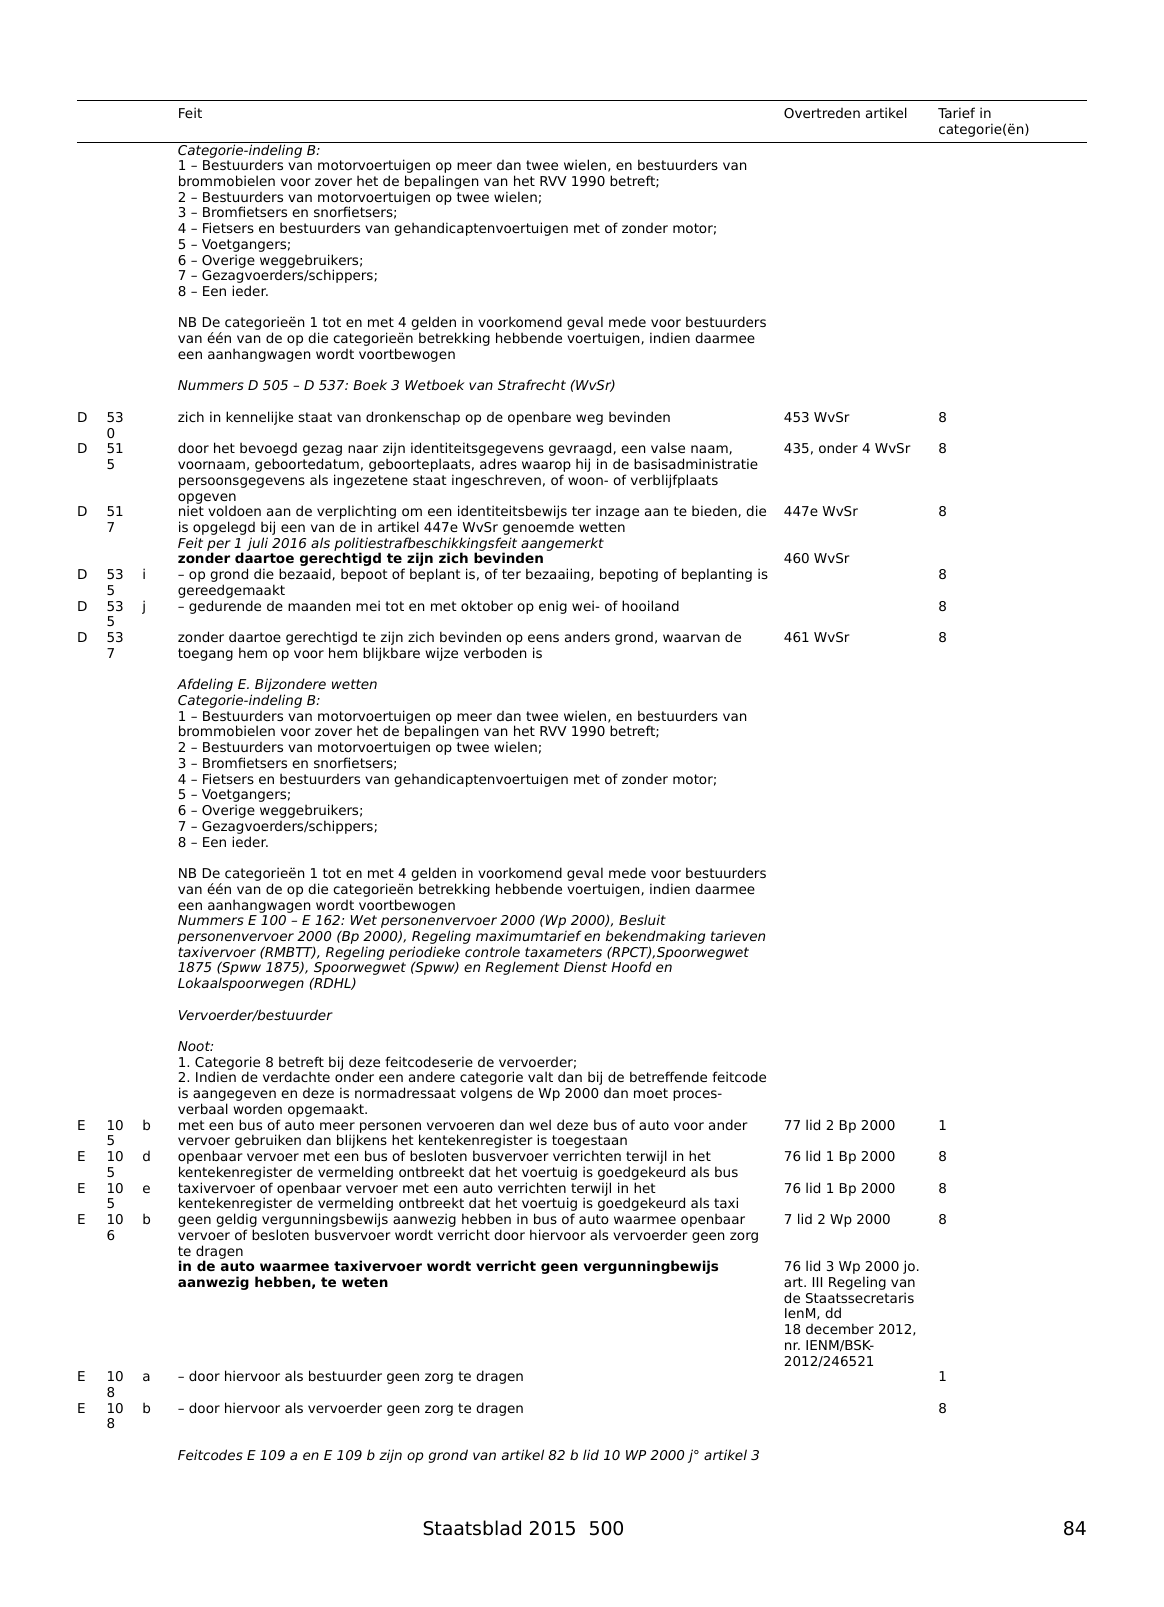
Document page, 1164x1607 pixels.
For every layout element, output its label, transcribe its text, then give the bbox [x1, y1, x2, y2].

table_header [101, 101, 136, 142]
table_header Feit [172, 101, 778, 142]
table_header [77, 101, 101, 142]
table_header Overtreden artikel [778, 101, 932, 142]
table_header [136, 101, 172, 142]
table_header Tarief in categorie(ën) [932, 101, 1087, 142]
